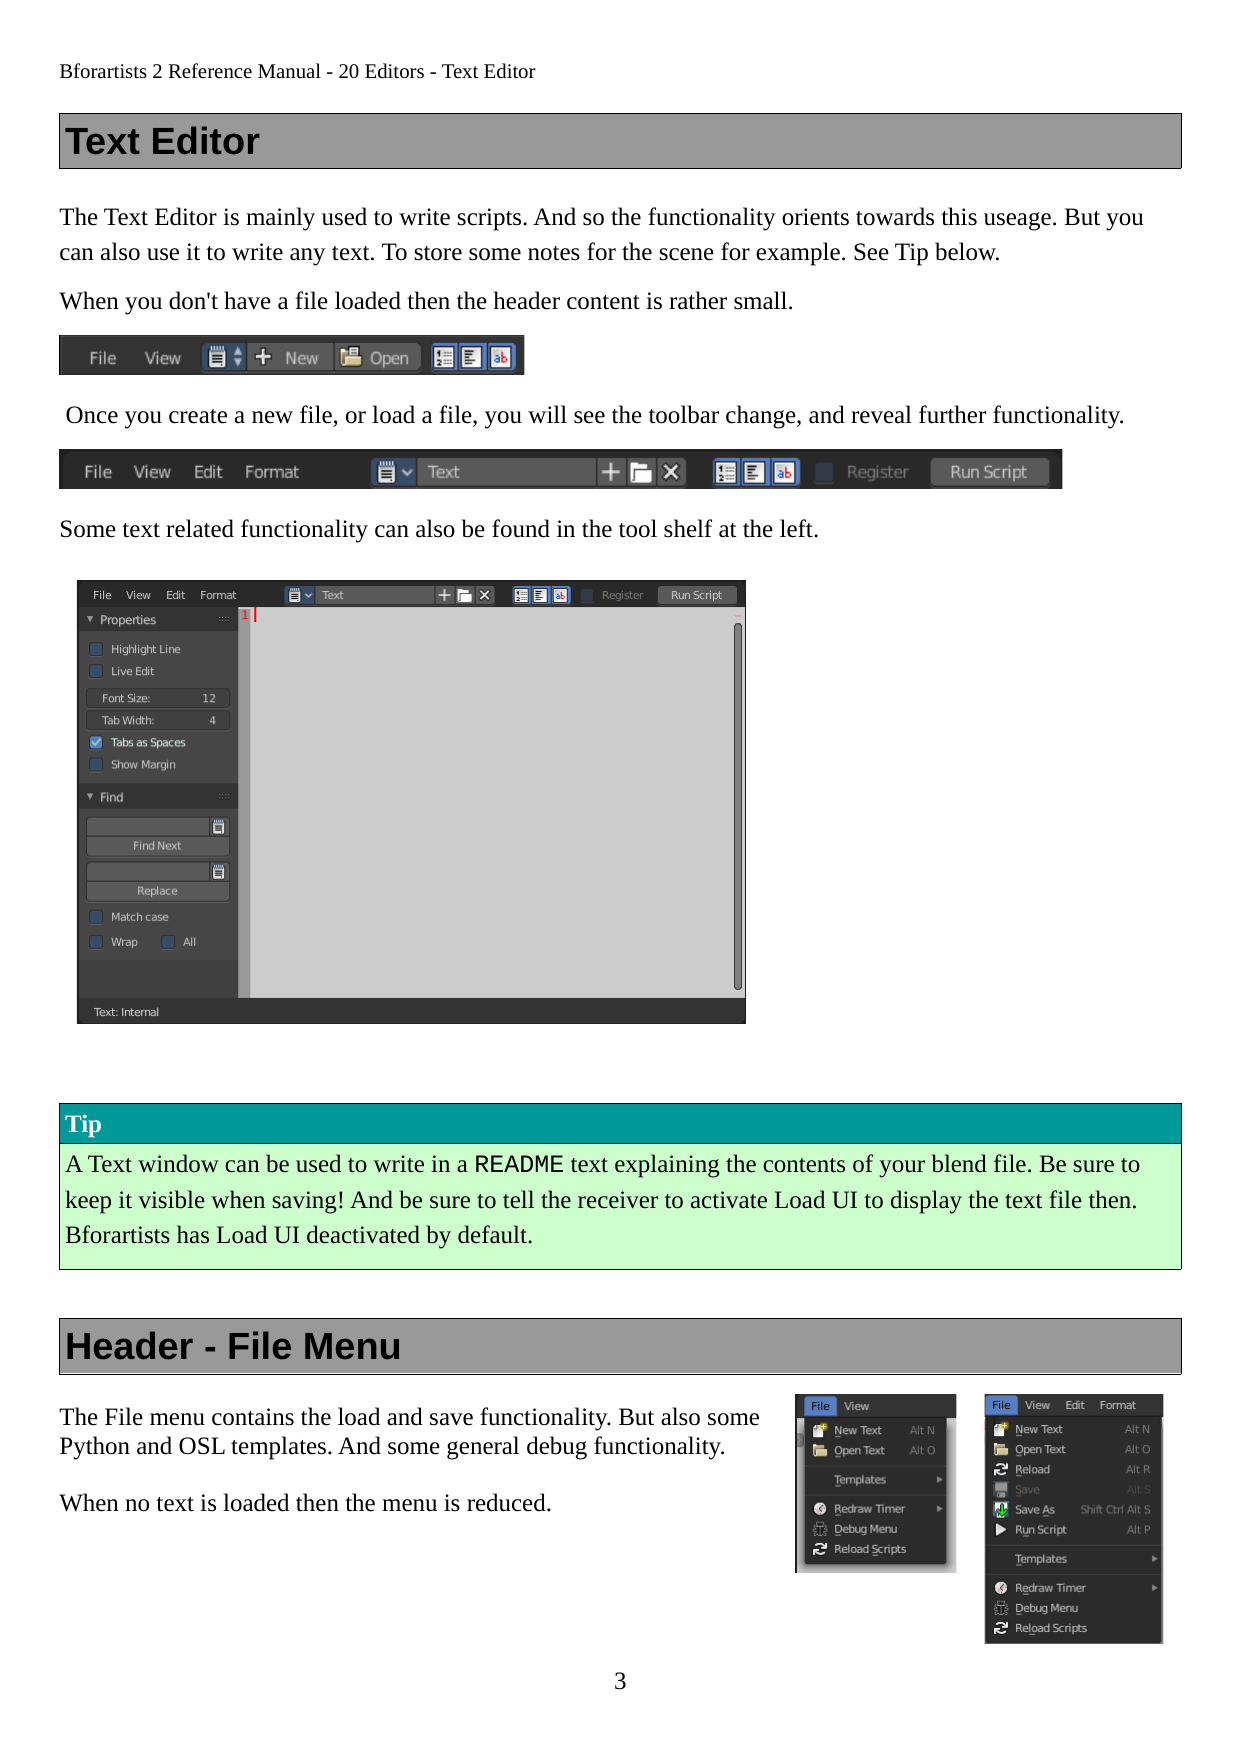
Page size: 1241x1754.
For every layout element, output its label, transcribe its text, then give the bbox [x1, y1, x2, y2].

text The Text Editor is mainly used to write scripts. And so the functionality orients towards this useage. But you can also use it to write any text. To store some notes for the scene for example. See Tip below. [59, 202, 1181, 266]
text When no text is loaded then the menu is reduced. [59, 1488, 795, 1517]
table_header Tip [60, 1104, 1181, 1143]
picture [59, 449, 1063, 489]
picture [59, 335, 525, 375]
table_header Header - File Menu [60, 1319, 1181, 1373]
picture [76, 580, 746, 1024]
text When you don't have a file loaded then the header content is rather small. [59, 286, 1181, 315]
text Once you create a new file, or load a file, you will see the toolbar change, and reveal further functionality. [59, 400, 1181, 429]
text The File menu contains the load and save functionality. But also some Python and OSL templates. And some general debug functionality. [59, 1402, 795, 1460]
picture [795, 1394, 957, 1573]
picture [984, 1394, 1164, 1644]
table_header Text Editor [60, 114, 1181, 168]
text Some text related functionality can also be found in the tool shelf at the left. [59, 514, 1181, 543]
table_cell A Text window can be used to write in a README text explaining the contents of your blend file. Be sure to keep it visible when saving! And be sure to tell the receiver to activate Load UI to display the text file then. Bforartists has Load UI deactivated by default. [60, 1144, 1181, 1269]
